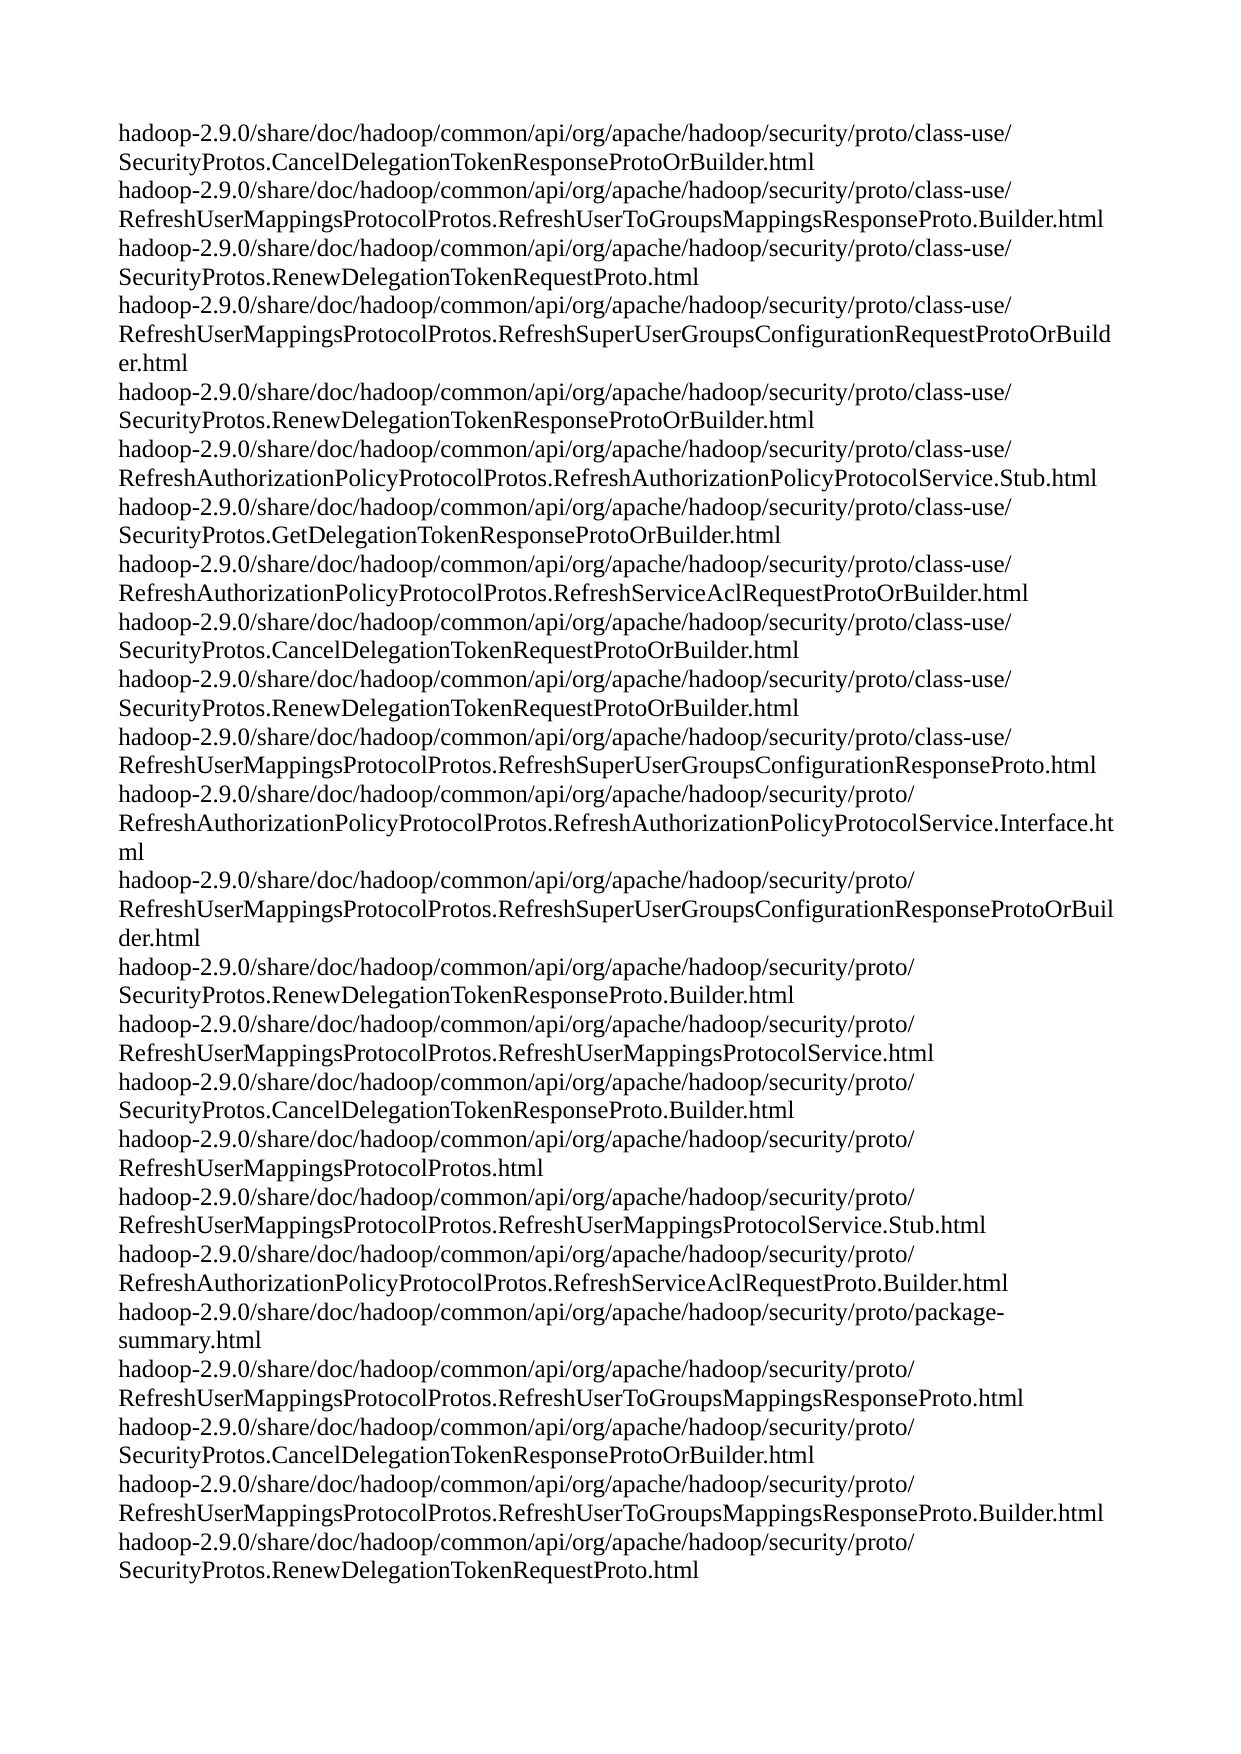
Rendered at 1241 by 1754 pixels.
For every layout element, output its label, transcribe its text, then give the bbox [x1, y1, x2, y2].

text hadoop-2.9.0/share/doc/hadoop/common/api/org/apache/hadoop/security/proto/class-use/RefreshUserMappingsProtocolProtos.RefreshUserToGroupsMappingsResponseProto.Builder.html [118, 176, 1122, 233]
text hadoop-2.9.0/share/doc/hadoop/common/api/org/apache/hadoop/security/proto/class-use/SecurityProtos.GetDelegationTokenResponseProtoOrBuilder.html [118, 492, 1122, 549]
text hadoop-2.9.0/share/doc/hadoop/common/api/org/apache/hadoop/security/proto/RefreshUserMappingsProtocolProtos.RefreshUserMappingsProtocolService.Stub.html [118, 1182, 1122, 1239]
text hadoop-2.9.0/share/doc/hadoop/common/api/org/apache/hadoop/security/proto/SecurityProtos.CancelDelegationTokenResponseProtoOrBuilder.html [118, 1412, 1122, 1469]
text hadoop-2.9.0/share/doc/hadoop/common/api/org/apache/hadoop/security/proto/RefreshUserMappingsProtocolProtos.html [118, 1124, 1122, 1182]
text hadoop-2.9.0/share/doc/hadoop/common/api/org/apache/hadoop/security/proto/SecurityProtos.CancelDelegationTokenResponseProto.Builder.html [118, 1067, 1122, 1124]
text hadoop-2.9.0/share/doc/hadoop/common/api/org/apache/hadoop/security/proto/class-use/RefreshAuthorizationPolicyProtocolProtos.RefreshServiceAclRequestProtoOrBuilder.html [118, 549, 1122, 607]
text hadoop-2.9.0/share/doc/hadoop/common/api/org/apache/hadoop/security/proto/SecurityProtos.RenewDelegationTokenResponseProto.Builder.html [118, 952, 1122, 1009]
text hadoop-2.9.0/share/doc/hadoop/common/api/org/apache/hadoop/security/proto/class-use/SecurityProtos.RenewDelegationTokenRequestProto.html [118, 233, 1122, 291]
text hadoop-2.9.0/share/doc/hadoop/common/api/org/apache/hadoop/security/proto/class-use/RefreshAuthorizationPolicyProtocolProtos.RefreshAuthorizationPolicyProtocolService.Stub.html [118, 434, 1122, 492]
text hadoop-2.9.0/share/doc/hadoop/common/api/org/apache/hadoop/security/proto/class-use/SecurityProtos.RenewDelegationTokenRequestProtoOrBuilder.html [118, 664, 1122, 722]
text hadoop-2.9.0/share/doc/hadoop/common/api/org/apache/hadoop/security/proto/class-use/SecurityProtos.CancelDelegationTokenResponseProtoOrBuilder.html [118, 118, 1122, 176]
text hadoop-2.9.0/share/doc/hadoop/common/api/org/apache/hadoop/security/proto/RefreshUserMappingsProtocolProtos.RefreshUserToGroupsMappingsResponseProto.html [118, 1354, 1122, 1412]
text hadoop-2.9.0/share/doc/hadoop/common/api/org/apache/hadoop/security/proto/RefreshAuthorizationPolicyProtocolProtos.RefreshServiceAclRequestProto.Builder.html [118, 1239, 1122, 1297]
text hadoop-2.9.0/share/doc/hadoop/common/api/org/apache/hadoop/security/proto/RefreshUserMappingsProtocolProtos.RefreshUserMappingsProtocolService.html [118, 1009, 1122, 1067]
text hadoop-2.9.0/share/doc/hadoop/common/api/org/apache/hadoop/security/proto/RefreshUserMappingsProtocolProtos.RefreshSuperUserGroupsConfigurationResponseProtoOrBuilder.html [118, 866, 1122, 952]
text hadoop-2.9.0/share/doc/hadoop/common/api/org/apache/hadoop/security/proto/RefreshAuthorizationPolicyProtocolProtos.RefreshAuthorizationPolicyProtocolService.Interface.html [118, 779, 1122, 866]
text hadoop-2.9.0/share/doc/hadoop/common/api/org/apache/hadoop/security/proto/package-summary.html [118, 1297, 1122, 1354]
text hadoop-2.9.0/share/doc/hadoop/common/api/org/apache/hadoop/security/proto/RefreshUserMappingsProtocolProtos.RefreshUserToGroupsMappingsResponseProto.Builder.html [118, 1469, 1122, 1527]
text hadoop-2.9.0/share/doc/hadoop/common/api/org/apache/hadoop/security/proto/class-use/SecurityProtos.CancelDelegationTokenRequestProtoOrBuilder.html [118, 607, 1122, 664]
text hadoop-2.9.0/share/doc/hadoop/common/api/org/apache/hadoop/security/proto/class-use/RefreshUserMappingsProtocolProtos.RefreshSuperUserGroupsConfigurationResponseProto.html [118, 722, 1122, 779]
text hadoop-2.9.0/share/doc/hadoop/common/api/org/apache/hadoop/security/proto/SecurityProtos.RenewDelegationTokenRequestProto.html [118, 1527, 1122, 1584]
text hadoop-2.9.0/share/doc/hadoop/common/api/org/apache/hadoop/security/proto/class-use/RefreshUserMappingsProtocolProtos.RefreshSuperUserGroupsConfigurationRequestProtoOrBuilder.html [118, 291, 1122, 377]
text hadoop-2.9.0/share/doc/hadoop/common/api/org/apache/hadoop/security/proto/class-use/SecurityProtos.RenewDelegationTokenResponseProtoOrBuilder.html [118, 377, 1122, 434]
